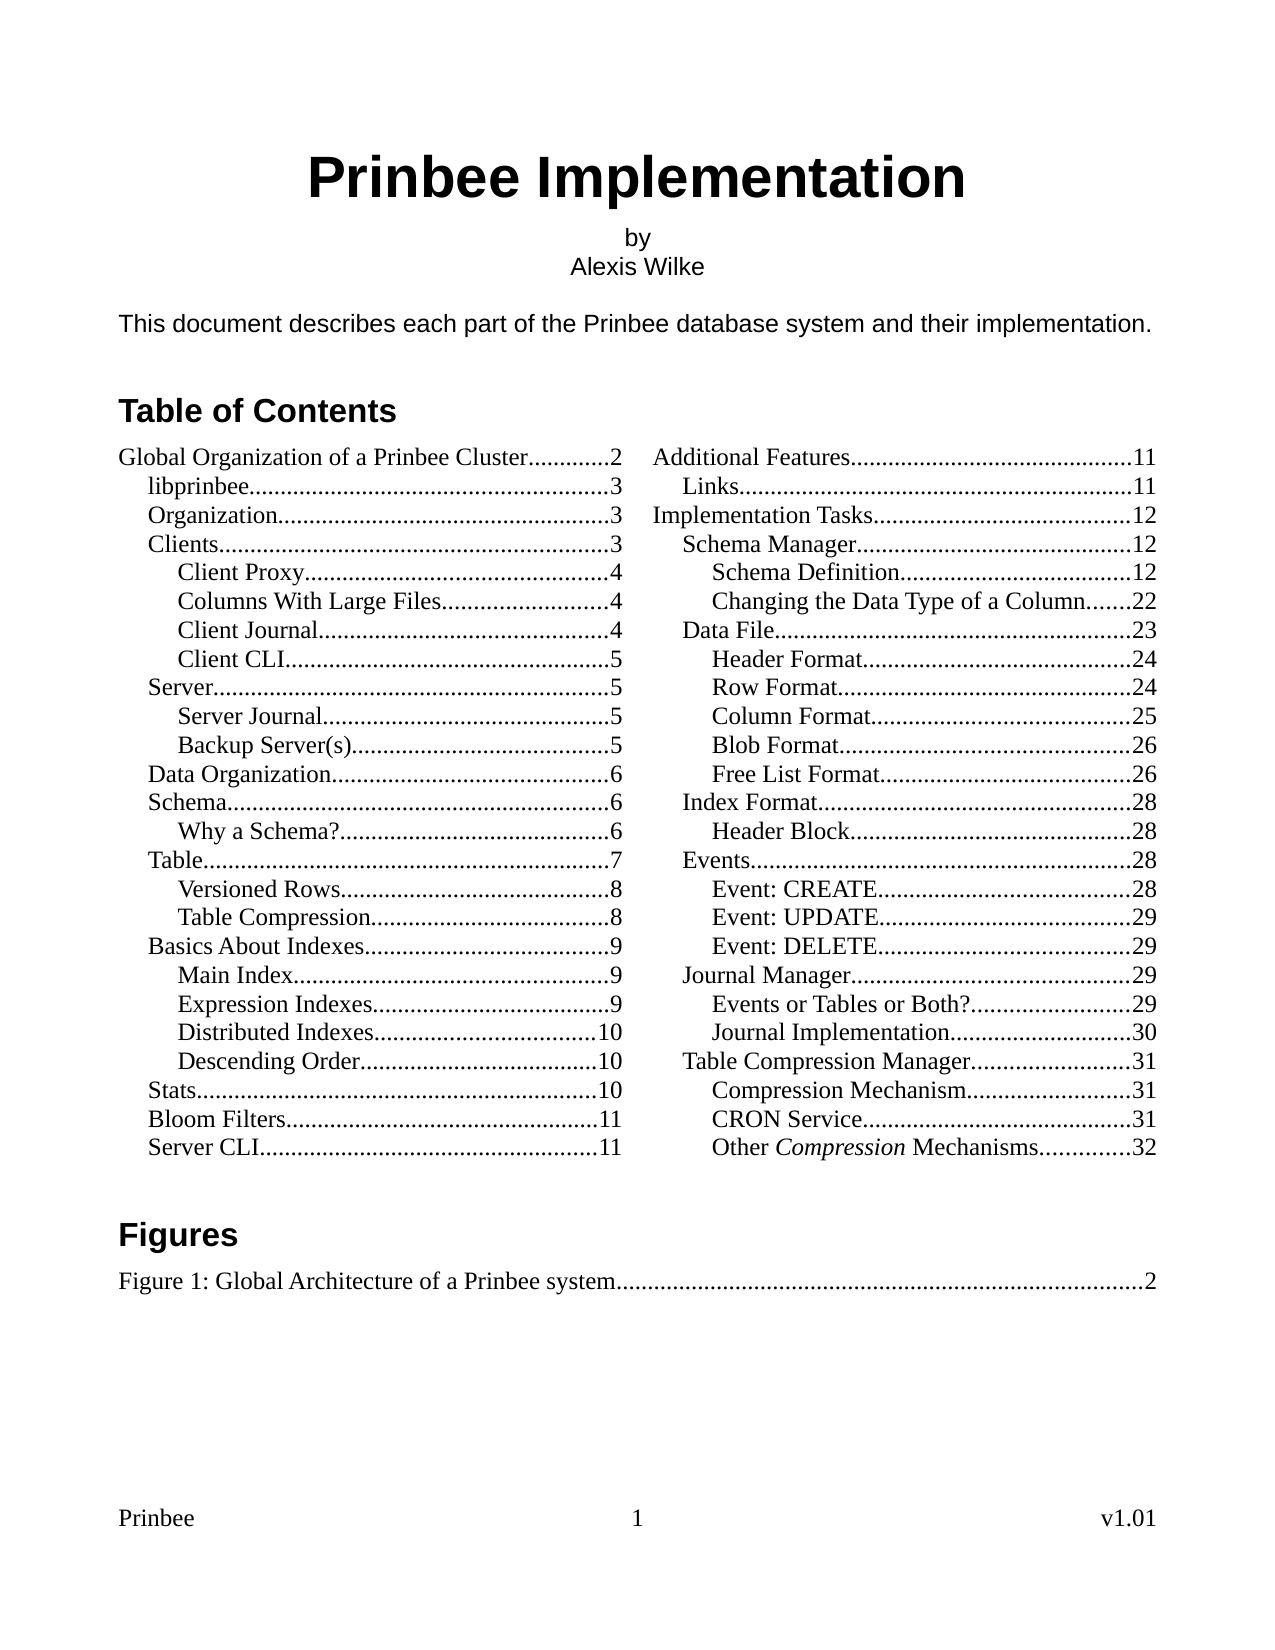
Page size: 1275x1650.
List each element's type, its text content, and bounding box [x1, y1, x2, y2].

text Events or Tables or Both? 29 [712, 989, 1157, 1017]
text Compression Mechanism 31 [712, 1075, 1157, 1104]
text Row Format 24 [712, 672, 1157, 701]
text Client Proxy 4 [177, 557, 622, 586]
text Journal Implementation 30 [712, 1017, 1157, 1046]
text Event: CREATE 28 [712, 874, 1157, 902]
text Blob Format 26 [712, 730, 1157, 759]
text Bloom Filters 11 [148, 1104, 622, 1132]
text Client Journal 4 [177, 615, 622, 644]
text Columns With Large Files 4 [177, 586, 622, 615]
text Figure 1: Global Architecture of a Prinbee system 2 [118, 1266, 1157, 1294]
text Descending Order 10 [177, 1046, 622, 1075]
text Schema Definition 12 [712, 557, 1157, 586]
text Distributed Indexes 10 [177, 1017, 622, 1046]
text Server Journal 5 [177, 701, 622, 730]
text Events 28 [682, 845, 1157, 874]
text This document describes each part of the Prinbee database system and their implementation. [118, 309, 1157, 338]
text Global Organization of a Prinbee Cluster 2 [118, 442, 622, 471]
text Additional Features 11 [652, 442, 1157, 471]
title Prinbee Implementation [118, 143, 1157, 210]
text Clients 3 [148, 529, 622, 557]
text Alexis Wilke [118, 251, 1157, 280]
text Event: UPDATE 29 [712, 902, 1157, 931]
text Basics About Indexes 9 [148, 931, 622, 960]
text Free List Format 26 [712, 759, 1157, 787]
text Event: DELETE 29 [712, 931, 1157, 960]
subtitle Figures [118, 1215, 1157, 1253]
text Client CLI 5 [177, 644, 622, 672]
text CRON Service 31 [712, 1104, 1157, 1132]
text Column Format 25 [712, 701, 1157, 730]
text Table Compression Manager 31 [682, 1046, 1157, 1075]
text Header Block 28 [712, 816, 1157, 845]
text Versioned Rows 8 [177, 874, 622, 902]
text Data Organization 6 [148, 759, 622, 787]
text libprinbee 3 [148, 471, 622, 500]
text Header Format 24 [712, 644, 1157, 672]
text Server CLI 11 [148, 1132, 622, 1161]
text Table Compression 8 [177, 902, 622, 931]
text Organization 3 [148, 500, 622, 529]
text Server 5 [148, 672, 622, 701]
text Table 7 [148, 845, 622, 874]
text Index Format 28 [682, 787, 1157, 816]
text Backup Server(s) 5 [177, 730, 622, 759]
subtitle Table of Contents [118, 391, 1157, 430]
text Why a Schema? 6 [177, 816, 622, 845]
text Other Compression Mechanisms 32 [712, 1132, 1157, 1161]
text Implementation Tasks 12 [652, 500, 1157, 529]
text Expression Indexes 9 [177, 989, 622, 1017]
text Links 11 [682, 471, 1157, 500]
text Journal Manager 29 [682, 960, 1157, 989]
text Changing the Data Type of a Column 22 [712, 586, 1157, 615]
text by [118, 223, 1157, 251]
text Data File 23 [682, 615, 1157, 644]
text Schema 6 [148, 787, 622, 816]
text Main Index 9 [177, 960, 622, 989]
text Stats 10 [148, 1075, 622, 1104]
text Schema Manager 12 [682, 529, 1157, 557]
